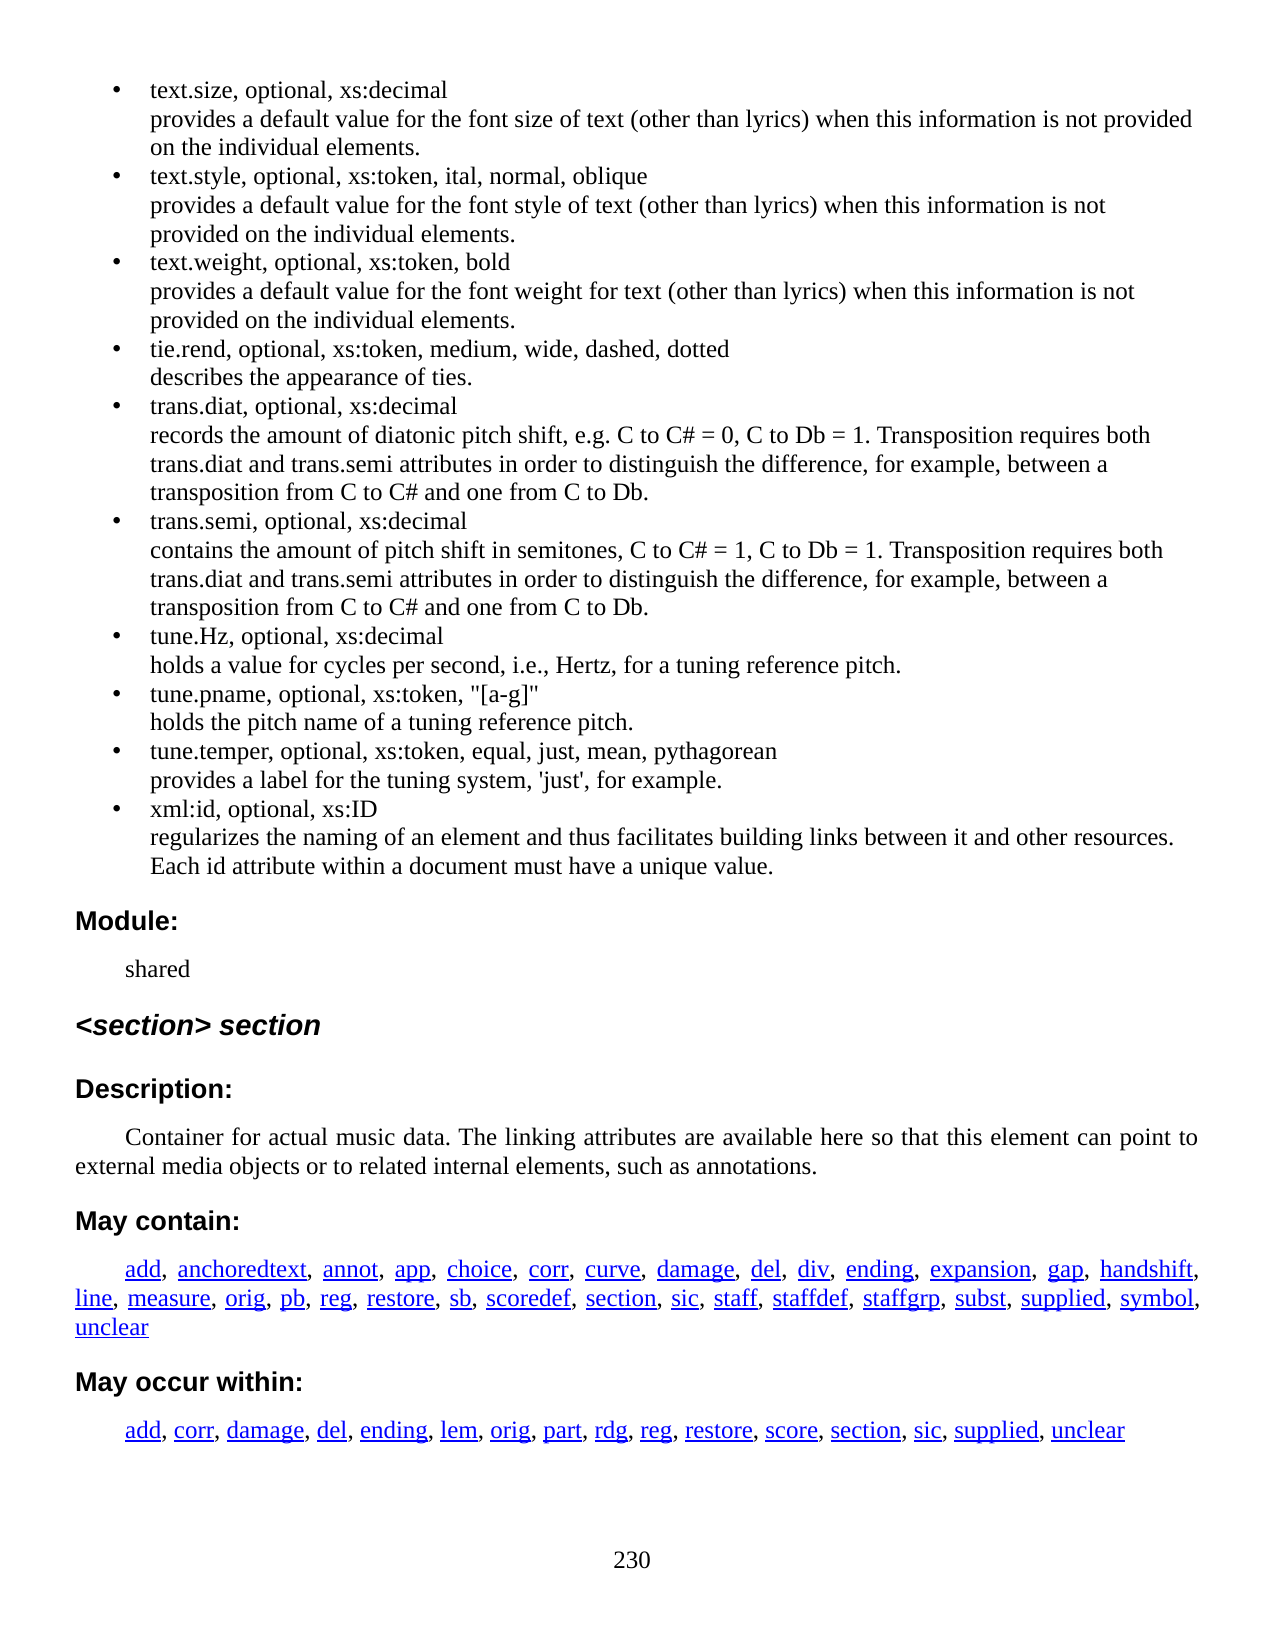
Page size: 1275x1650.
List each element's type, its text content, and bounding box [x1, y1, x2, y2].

list text.style, optional, xs:token, ital, normal, oblique provides a default value for the font style of text (other than lyrics) when this information is not provided on the individual elements. [112, 161, 1200, 247]
list xml:id, optional, xs:ID regularizes the naming of an element and thus facilitates building links between it and other resources. Each id attribute within a document must have a unique value. [112, 794, 1200, 880]
list text.size, optional, xs:decimal provides a default value for the font size of text (other than lyrics) when this information is not provided on the individual elements. [112, 75, 1200, 161]
list trans.diat, optional, xs:decimal records the amount of diatonic pitch shift, e.g. C to C# = 0, C to Db = 1. Transposition requires both trans.diat and trans.semi attributes in order to distinguish the difference, for example, between a transposition from C to C# and one from C to Db. [112, 391, 1200, 506]
subtitle May contain: [75, 1205, 1200, 1236]
text add, corr, damage, del, ending, lem, orig, part, rdg, reg, restore, score, section, sic, supplied, unclear [75, 1415, 1200, 1444]
list tune.Hz, optional, xs:decimal holds a value for cycles per second, i.e., Hertz, for a tuning reference pitch. [112, 621, 1200, 679]
subtitle <section> section [75, 1008, 1200, 1042]
subtitle May occur within: [75, 1366, 1200, 1397]
text add, anchoredtext, annot, app, choice, corr, curve, damage, del, div, ending, expansion, gap, handshift, line, measure, orig, pb, reg, restore, sb, scoredef, section, sic, staff, staffdef, staffgrp, subst, supplied, symbol, unclear [75, 1254, 1200, 1341]
list tie.rend, optional, xs:token, medium, wide, dashed, dotted describes the appearance of ties. [112, 334, 1200, 391]
text Container for actual music data. The linking attributes are available here so that this element can point to external media objects or to related internal elements, such as annotations. [75, 1122, 1200, 1180]
subtitle Module: [75, 905, 1200, 936]
list text.weight, optional, xs:token, bold provides a default value for the font weight for text (other than lyrics) when this information is not provided on the individual elements. [112, 247, 1200, 334]
list tune.temper, optional, xs:token, equal, just, mean, pythagorean provides a label for the tuning system, 'just', for example. [112, 736, 1200, 794]
subtitle Description: [75, 1073, 1200, 1104]
text shared [75, 954, 1200, 983]
list tune.pname, optional, xs:token, "[a-g]" holds the pitch name of a tuning reference pitch. [112, 679, 1200, 736]
list trans.semi, optional, xs:decimal contains the amount of pitch shift in semitones, C to C# = 1, C to Db = 1. Transposition requires both trans.diat and trans.semi attributes in order to distinguish the difference, for example, between a transposition from C to C# and one from C to Db. [112, 506, 1200, 621]
